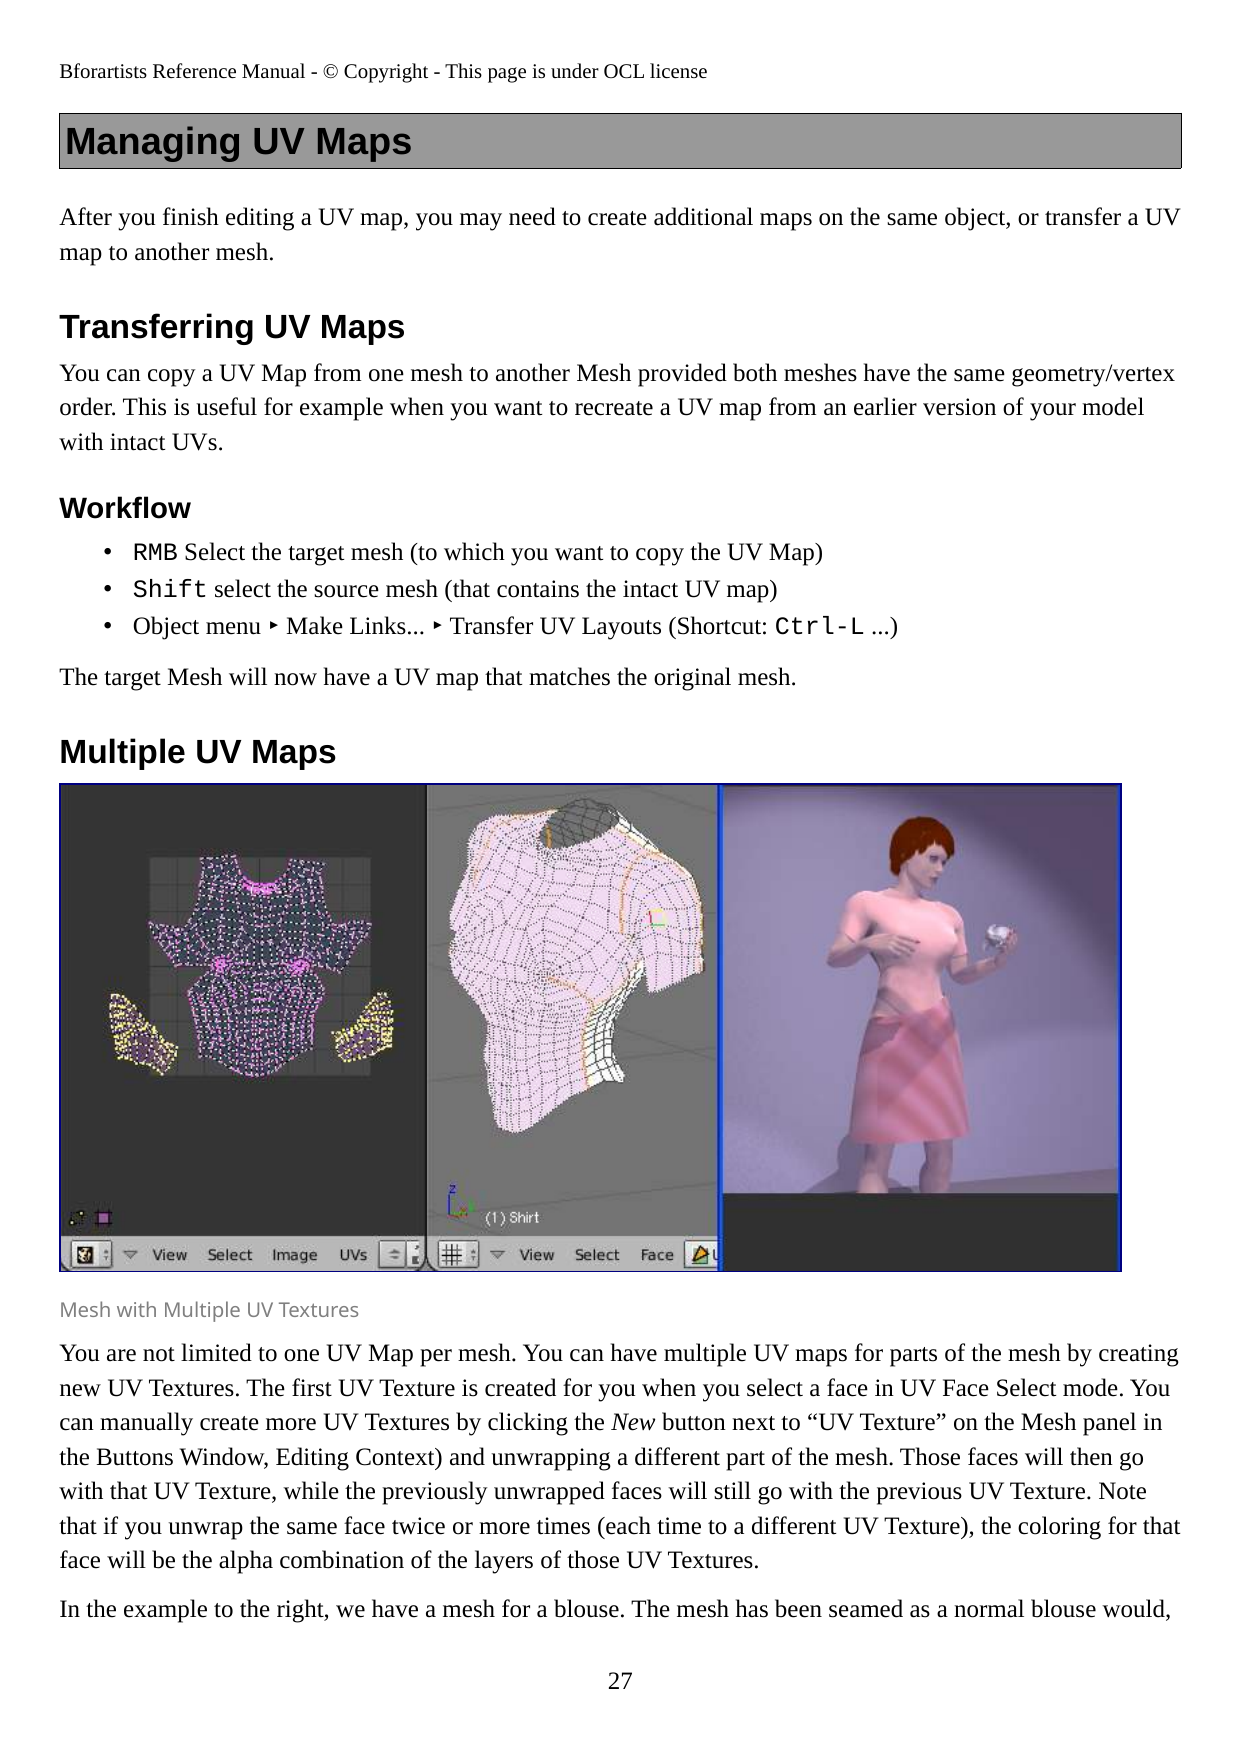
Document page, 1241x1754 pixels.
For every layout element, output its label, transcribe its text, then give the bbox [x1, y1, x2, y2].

text You can copy a UV Map from one mesh to another Mesh provided both meshes have the same geometry/vertex order. This is useful for example when you want to recreate a UV map from an earlier version of your model with intact UVs. [59, 358, 1181, 456]
list Object menu ‣ Make Links... ‣ Transfer UV Layouts (Shortcut: Ctrl-L ...) [103, 611, 1181, 642]
text You are not limited to one UV Map per mesh. You can have multiple UV maps for parts of the mesh by creating new UV Textures. The first UV Texture is created for you when you select a face in UV Face Select mode. You can manually create more UV Textures by clicking the New button next to “UV Texture” on the Mesh panel in the Buttons Window, Editing Context) and unwrapping a different part of the mesh. Those faces will then go with that UV Texture, while the previously unwrapped faces will still go with the previous UV Texture. Note that if you unwrap the same face twice or more times (each time to a different UV Texture), the coloring for that face will be the alpha combination of the layers of those UV Textures. [59, 1338, 1181, 1574]
subtitle Workflow [59, 491, 1181, 524]
text Mesh with Multiple UV Textures [59, 1293, 1181, 1324]
list Shift select the source mesh (that contains the intact UV map) [103, 574, 1181, 604]
text In the example to the right, we have a mesh for a blouse. The mesh has been seamed as a normal blouse would, [59, 1594, 1181, 1623]
text After you finish editing a UV map, you may need to create additional maps on the same object, or transfer a UV map to another mesh. [59, 202, 1181, 266]
table_header Managing UV Maps [60, 114, 1181, 168]
subtitle Multiple UV Maps [59, 732, 1181, 771]
subtitle Transferring UV Maps [59, 307, 1181, 345]
picture [61, 785, 1120, 1271]
text The target Mesh will now have a UV map that matches the original mesh. [59, 662, 1181, 691]
list RMB Select the target mesh (to which you want to copy the UV Map) [103, 537, 1181, 568]
